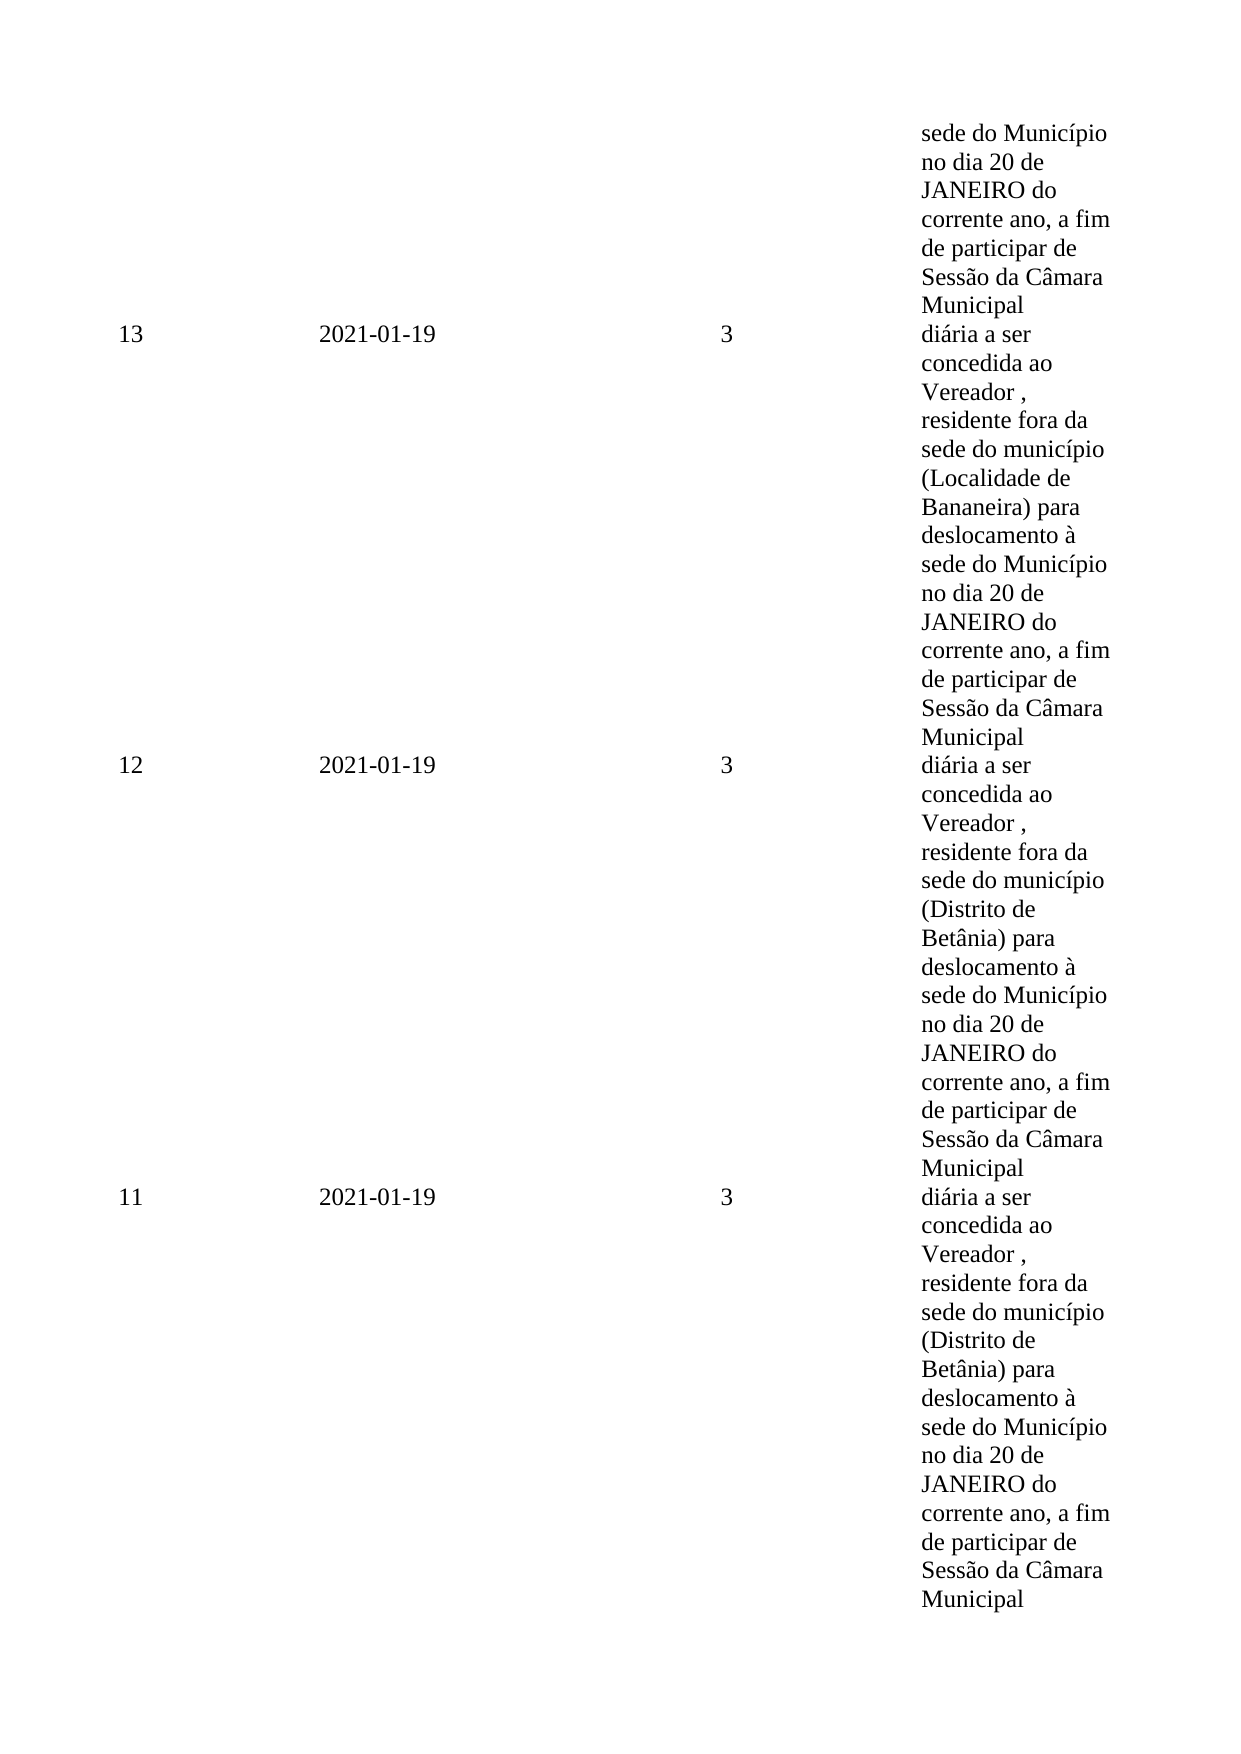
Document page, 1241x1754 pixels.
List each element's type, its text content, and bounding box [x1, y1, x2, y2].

table_cell 3 [720, 751, 921, 1182]
table_cell [319, 118, 519, 319]
table_cell sede do Município no dia 20 de JANEIRO do corrente ano, a fim de participar de Sessão da Câmara Municipal [921, 118, 1122, 319]
table_cell 3 [720, 1182, 921, 1613]
table_cell [520, 1182, 720, 1613]
table_cell [520, 319, 720, 751]
table_cell 2021-01-19 [319, 1182, 519, 1613]
table_cell [118, 118, 319, 319]
table_cell diária a ser concedida ao Vereador , residente fora da sede do município (Distrito de Betânia) para deslocamento à sede do Município no dia 20 de JANEIRO do corrente ano, a fim de participar de Sessão da Câmara Municipal [921, 1182, 1122, 1613]
table_cell diária a ser concedida ao Vereador , residente fora da sede do município (Distrito de Betânia) para deslocamento à sede do Município no dia 20 de JANEIRO do corrente ano, a fim de participar de Sessão da Câmara Municipal [921, 751, 1122, 1182]
table_cell 12 [118, 751, 319, 1182]
table_cell 2021-01-19 [319, 751, 519, 1182]
table_cell 11 [118, 1182, 319, 1613]
table_cell diária a ser concedida ao Vereador , residente fora da sede do município (Localidade de Bananeira) para deslocamento à sede do Município no dia 20 de JANEIRO do corrente ano, a fim de participar de Sessão da Câmara Municipal [921, 319, 1122, 751]
table_cell [520, 118, 720, 319]
table_cell 2021-01-19 [319, 319, 519, 751]
table_cell 13 [118, 319, 319, 751]
table_cell 3 [720, 319, 921, 751]
table_cell [520, 751, 720, 1182]
table_cell [720, 118, 921, 319]
